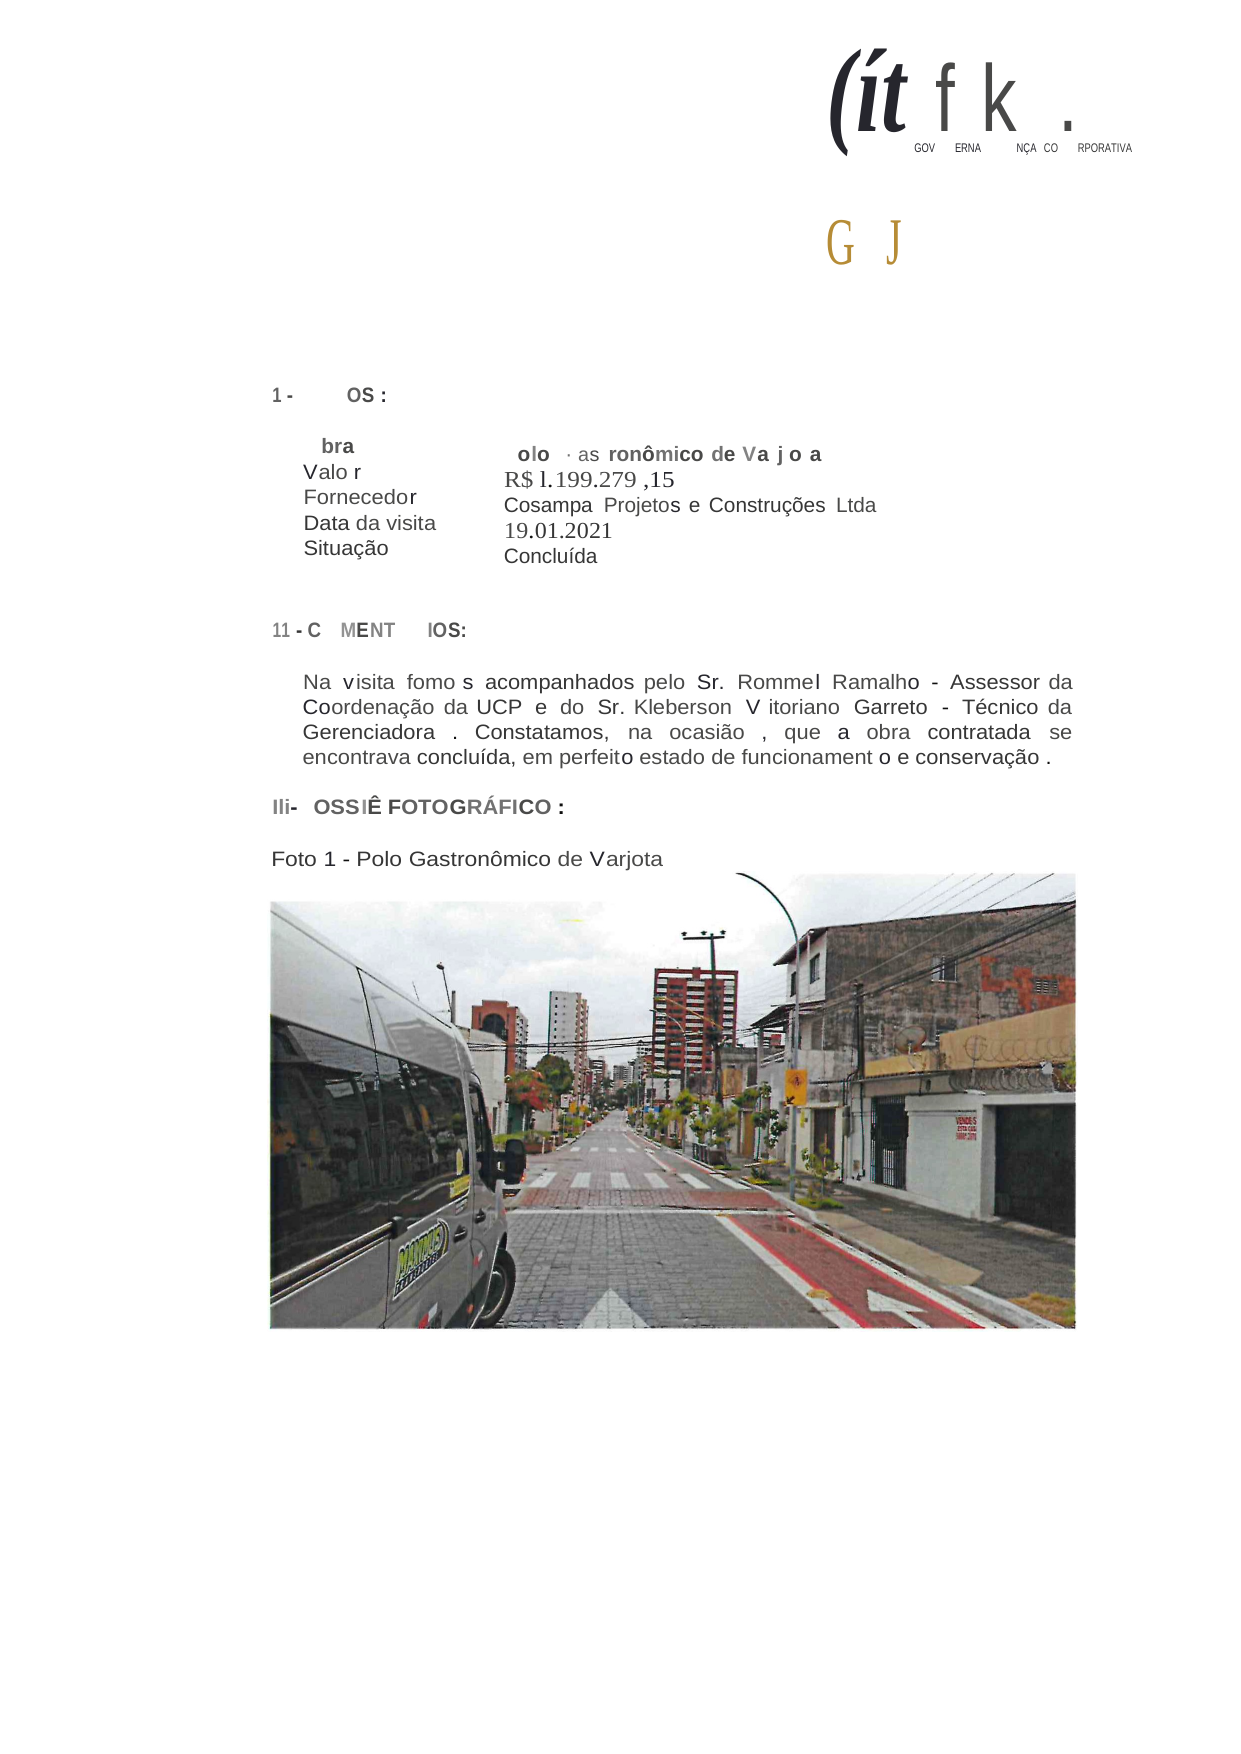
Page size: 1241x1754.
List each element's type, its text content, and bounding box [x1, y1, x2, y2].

text Valo r Fornecedor Data da visita Situação [303, 460, 436, 559]
text bra [321, 434, 436, 458]
text R$ l.199.279 ,15 [504, 466, 1159, 492]
text 11 - C MENT IOS: [272, 618, 1159, 642]
text 19.01.2021 [504, 517, 1159, 543]
text Na visita fomo s acompanhados pelo Sr. Rommel Ramalho - Assessor da Coordenação da UCP e do Sr. Kleberson V itoriano Garreto - Técnico da Gerenciadora . Constatamos, na ocasião , que a obra contratada se encontrava concluída, em perfeito estado de funcionament o e conservação . [302, 670, 1073, 769]
text (ítGOVfERNAkNÇA CO.RPORATIVA G J [827, 46, 1159, 311]
text Cosampa Projetos e Construções Ltda [503, 493, 1159, 517]
picture [267, 871, 1078, 1332]
text Foto 1 - Polo Gastronômico de Varjota [271, 846, 1159, 870]
text Concluída [503, 544, 1159, 568]
text olo · as ronômico de Va j o a [517, 441, 1159, 465]
text Ili- OSSIÊ FOTOGRÁFICO : [272, 794, 1159, 818]
text 1 - OS : [272, 383, 1159, 407]
